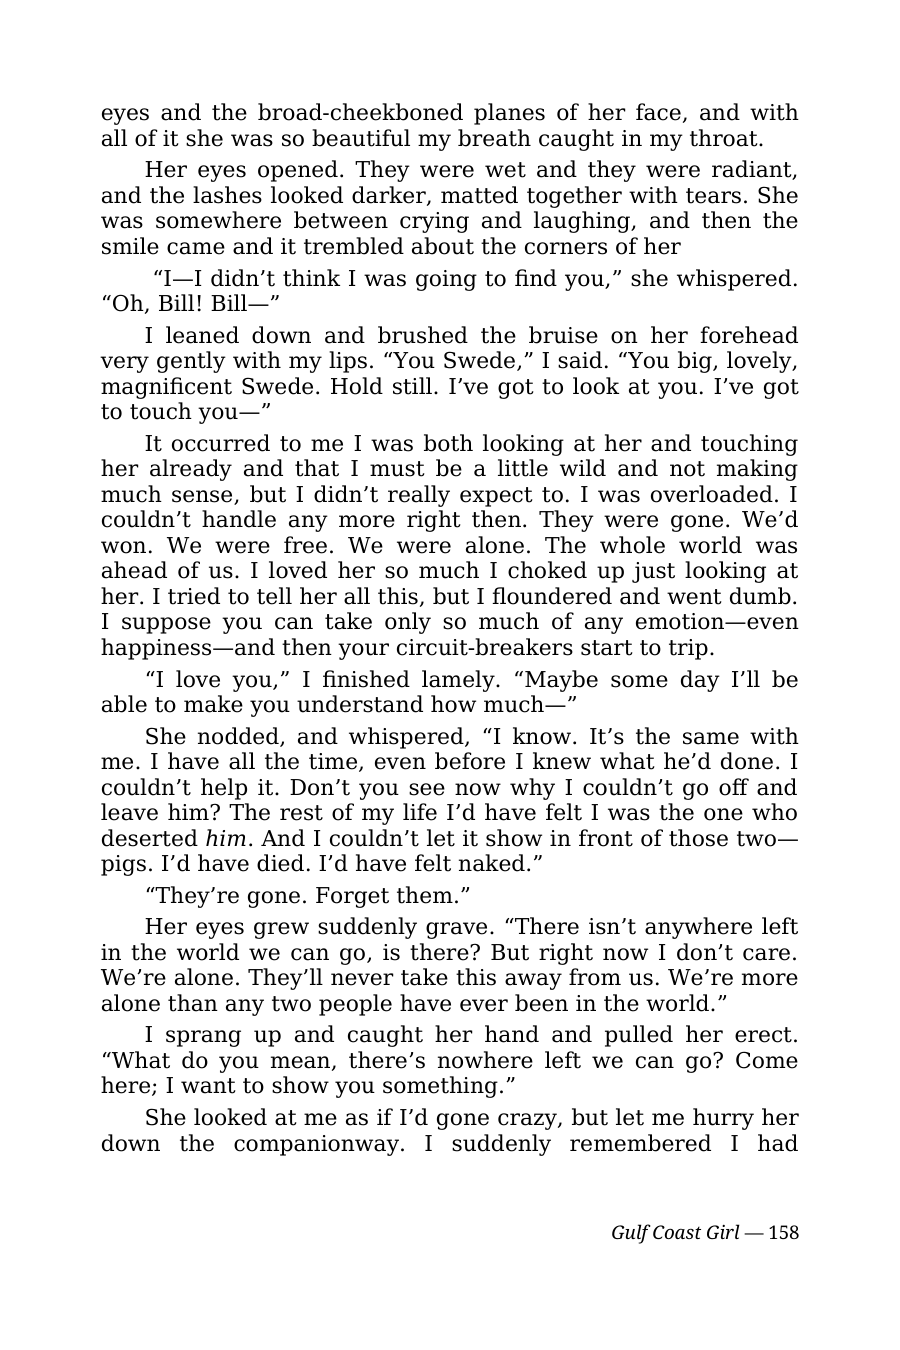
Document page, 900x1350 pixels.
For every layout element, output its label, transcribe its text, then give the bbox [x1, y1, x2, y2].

text “I—I didn’t think I was going to find you,” she whispered. “Oh, Bill! Bill—” [101, 266, 799, 317]
text “I love you,” I finished lamely. “Maybe some day I’ll be able to make you understand how much—” [101, 667, 799, 718]
text Her eyes opened. They were wet and they were radiant, and the lashes looked darker, matted together with tears. She was somewhere between crying and laughing, and then the smile came and it trembled about the corners of her [101, 158, 799, 260]
text Her eyes grew suddenly grave. “There isn’t anywhere left in the world we can go, is there? But right now I don’t care. We’re alone. They’ll never take this away from us. We’re more alone than any two people have ever been in the world.” [101, 914, 799, 1017]
text I leaned down and brushed the bruise on her forehead very gently with my lips. “You Swede,” I said. “You big, lovely, magnificent Swede. Hold still. I’ve got to look at you. I’ve got to touch you—” [101, 323, 799, 425]
text She nodded, and whispered, “I know. It’s the same with me. I have all the time, even before I knew what he’d done. I couldn’t help it. Don’t you see now why I couldn’t go off and leave him? The rest of my life I’d have felt I was the one who deserted him. And I couldn’t let it show in front of those two—pigs. I’d have died. I’d have felt naked.” [101, 724, 799, 877]
text It occurred to me I was both looking at her and touching her already and that I must be a little wild and not making much sense, but I didn’t really expect to. I was overloaded. I couldn’t handle any more right then. They were gone. We’d won. We were free. We were alone. The whole world was ahead of us. I loved her so much I choked up just looking at her. I tried to tell her all this, but I floundered and went dumb. I suppose you can take only so much of any emotion—even happiness—and then your circuit-breakers start to trip. [101, 431, 799, 661]
text She looked at me as if I’d gone crazy, but let me hurry her down the companionway. I suddenly remembered I had [101, 1105, 799, 1156]
text I sprang up and caught her hand and pulled her erect. “What do you mean, there’s nowhere left we can go? Come here; I want to show you something.” [101, 1023, 799, 1099]
text eyes and the broad-cheekboned planes of her face, and with all of it she was so beautiful my breath caught in my throat. [101, 101, 799, 152]
text “They’re gone. Forget them.” [101, 883, 799, 908]
